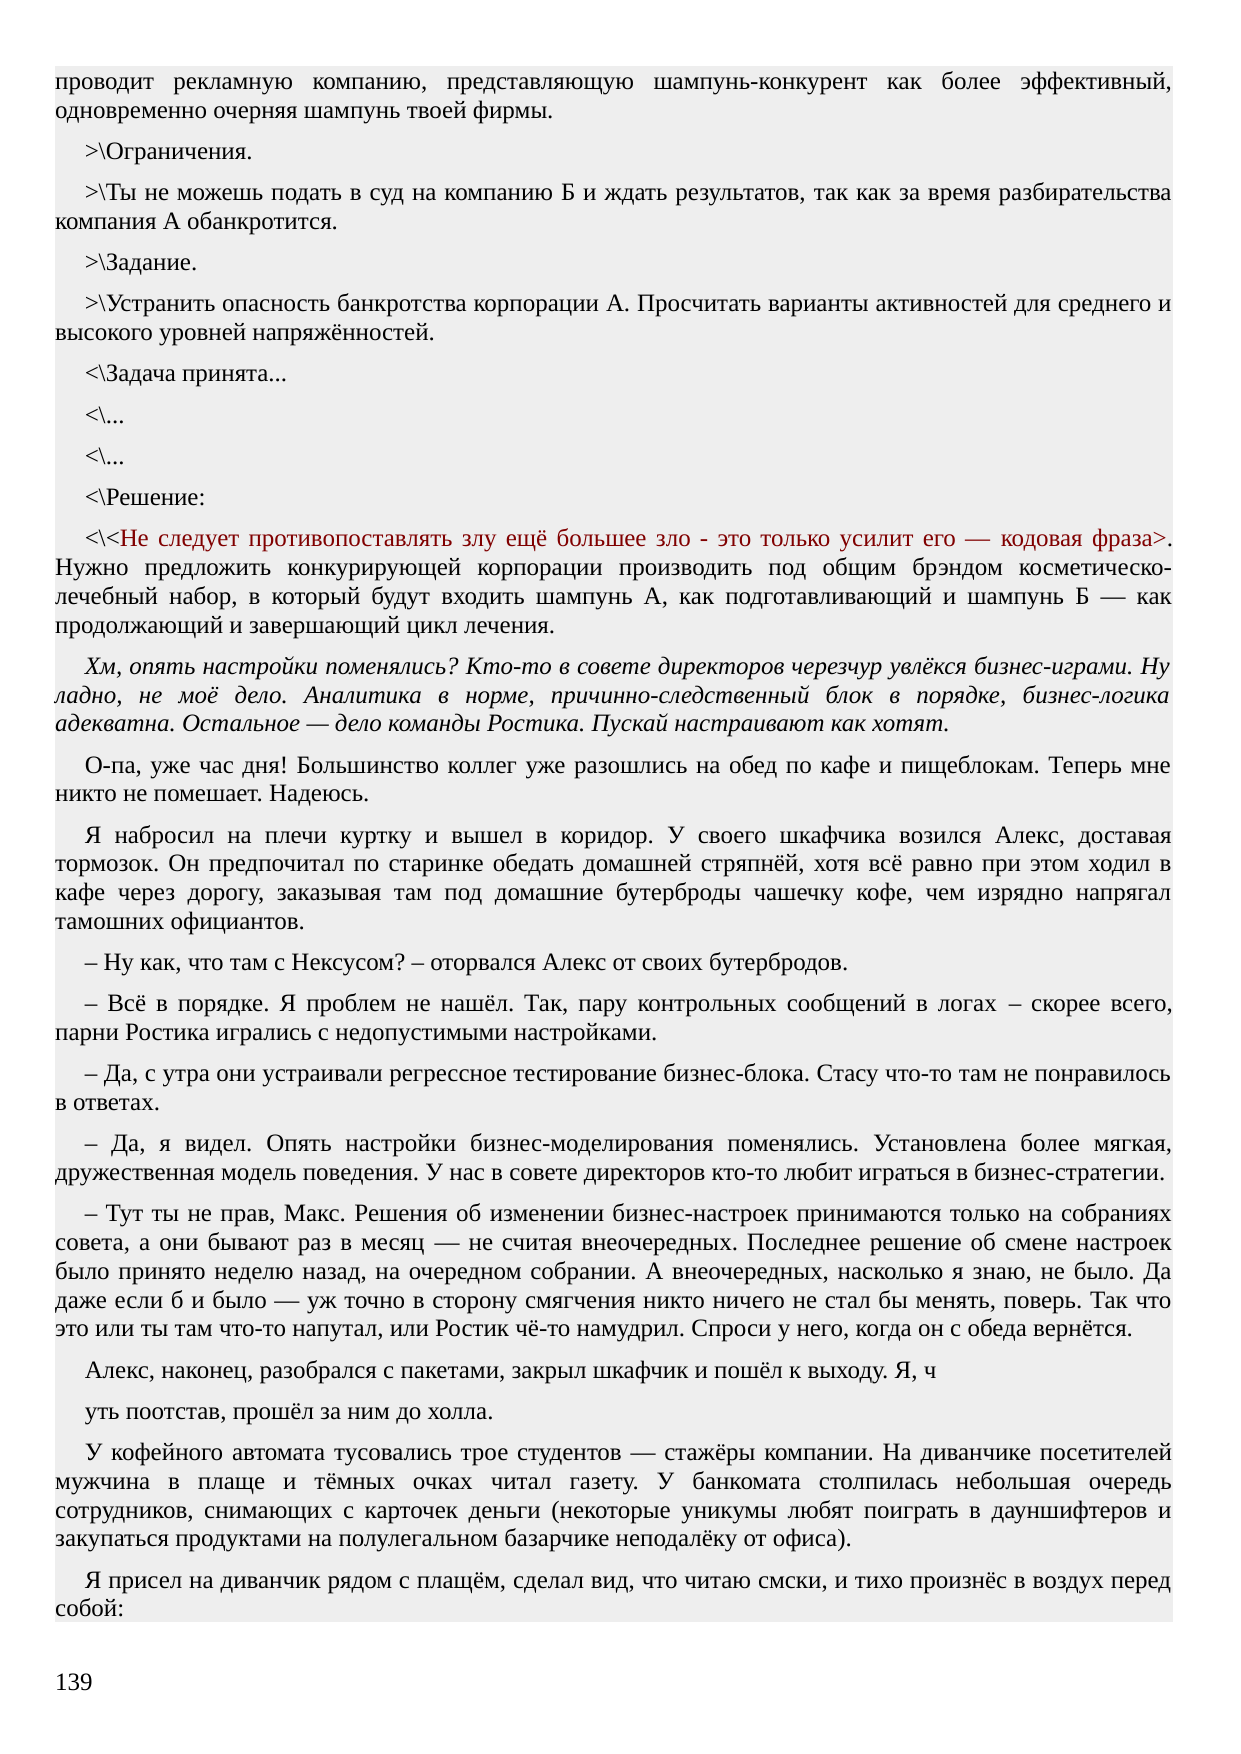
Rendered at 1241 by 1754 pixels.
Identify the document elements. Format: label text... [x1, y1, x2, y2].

text <\... [55, 441, 1173, 470]
text У кофейного автомата тусовались трое студентов — стажёры компании. На диванчике посетителей мужчина в плаще и тёмных очках читал газету. У банкомата столпилась небольшая очередь сотрудников, снимающих с карточек деньги (некоторые уникумы любят поиграть в дауншифтеров и закупаться продуктами на полулегальном базарчике неподалёку от офиса). [55, 1437, 1173, 1552]
text >\Ты не можешь подать в суд на компанию Б и ждать результатов, так как за время разбирательства компания А обанкротится. [55, 177, 1173, 235]
text <\... [55, 400, 1173, 428]
text – Тут ты не прав, Макс. Решения об изменении бизнес-настроек принимаются только на собраниях совета, а они бывают раз в месяц — не считая внеочередных. Последнее решение об смене настроек было принято неделю назад, на очередном собрании. А внеочередных, насколько я знаю, не было. Да даже если б и было — уж точно в сторону смягчения никто ничего не стал бы менять, поверь. Так что это или ты там что-то напутал, или Ростик чё-то намудрил. Спроси у него, когда он с обеда вернётся. [55, 1198, 1173, 1342]
text О-па, уже час дня! Большинство коллег уже разошлись на обед по кафе и пищеблокам. Теперь мне никто не помешает. Надеюсь. [55, 750, 1173, 807]
text – Да, с утра они устраивали регрессное тестирование бизнес-блока. Стасу что-то там не понравилось в ответах. [55, 1058, 1173, 1116]
text >\Устранить опасность банкротства корпорации А. Просчитать варианты активностей для среднего и высокого уровней напряжённостей. [55, 288, 1173, 346]
text уть поотстав, прошёл за ним до холла. [55, 1396, 1173, 1425]
text >\Задание. [55, 247, 1173, 276]
text – Ну как, что там с Нексусом? – оторвался Алекс от своих бутербродов. [55, 947, 1173, 976]
text <\Решение: [55, 482, 1173, 511]
text – Да, я видел. Опять настройки бизнес-моделирования поменялись. Установлена более мягкая, дружественная модель поведения. У нас в совете директоров кто-то любит играться в бизнес-стратегии. [55, 1128, 1173, 1186]
text Я присел на диванчик рядом с плащём, сделал вид, что читаю смски, и тихо произнёс в воздух перед собой: [55, 1565, 1173, 1622]
text <\Задача принята... [55, 358, 1173, 387]
text <\<Не следует противопоставлять злу ещё большее зло - это только усилит его — кодовая фраза>. Нужно предложить конкурирующей корпорации производить под общим брэндом косметическо-лечебный набор, в который будут входить шампунь А, как подготавливающий и шампунь Б — как продолжающий и завершающий цикл лечения. [55, 523, 1173, 638]
text проводит рекламную компанию, представляющую шампунь-конкурент как более эффективный, одновременно очерняя шампунь твоей фирмы. [55, 66, 1173, 123]
text Алекс, наконец, разобрался с пакетами, закрыл шкафчик и пошёл к выходу. Я, ч [55, 1355, 1173, 1383]
text – Всё в порядке. Я проблем не нашёл. Так, пару контрольных сообщений в логах – скорее всего, парни Ростика игрались с недопустимыми настройками. [55, 988, 1173, 1046]
text >\Ограничения. [55, 136, 1173, 165]
text Я набросил на плечи куртку и вышел в коридор. У своего шкафчика возился Алекс, доставая тормозок. Он предпочитал по старинке обедать домашней стряпнёй, хотя всё равно при этом ходил в кафе через дорогу, заказывая там под домашние бутерброды чашечку кофе, чем изрядно напрягал тамошних официантов. [55, 820, 1173, 935]
text Хм, опять настройки поменялись? Кто-то в совете директоров черезчур увлёкся бизнес-играми. Ну ладно, не моё дело. Аналитика в норме, причинно-следственный блок в порядке, бизнес-логика адекватна. Остальное — дело команды Ростика. Пускай настраивают как хотят. [55, 651, 1173, 737]
